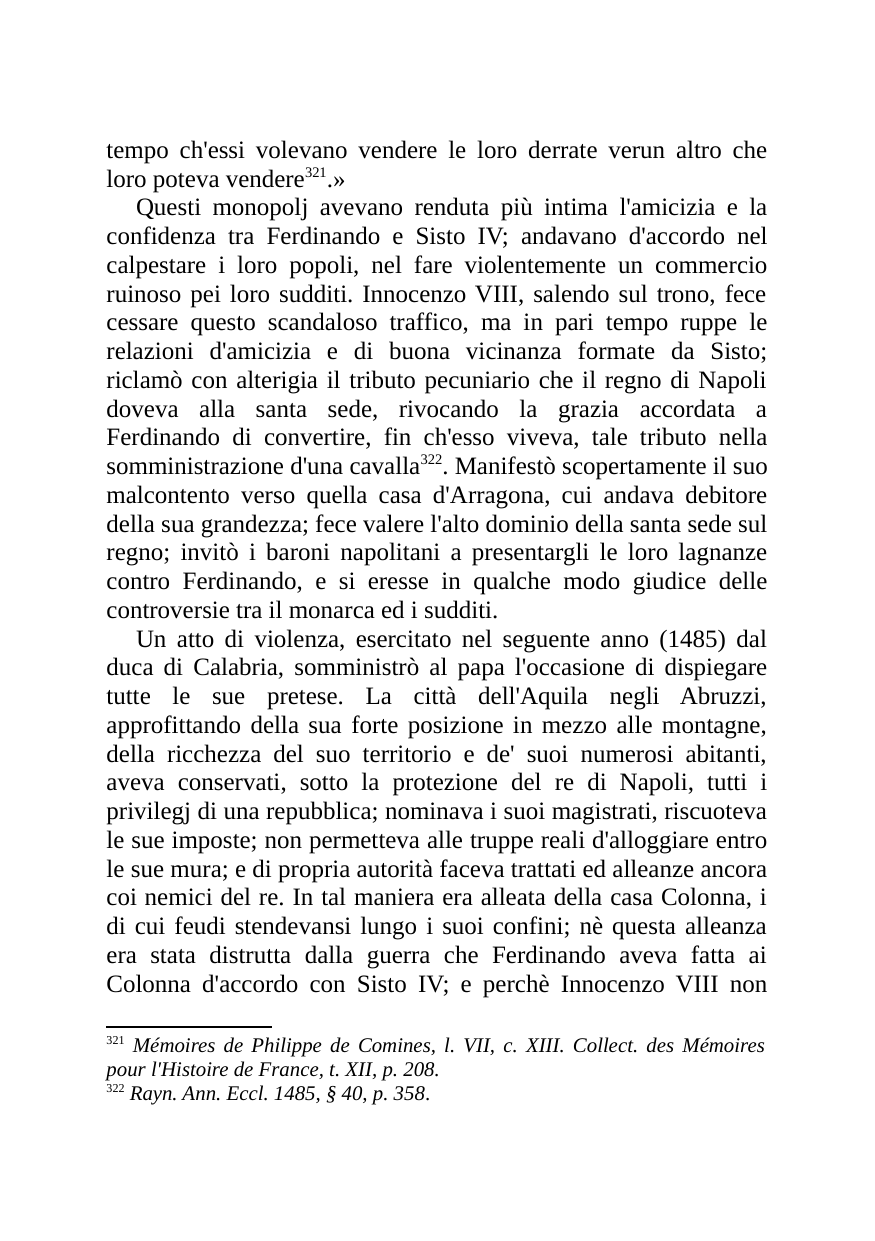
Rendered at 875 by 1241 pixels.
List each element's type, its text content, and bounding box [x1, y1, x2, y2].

text Mémoires de Philippe de Comines, l. VII, c. XIII. Collect. des Mémoires pour l'Histoire de France, t. XII, p. 208. [106, 1033, 768, 1081]
text Questi monopolj avevano renduta più intima l'amicizia e la confidenza tra Ferdinando e Sisto IV; andavano d'accordo nel calpestare i loro popoli, nel fare violentemente un commercio ruinoso pei loro sudditi. Innocenzo VIII, salendo sul trono, fece cessare questo scandaloso traffico, ma in pari tempo ruppe le relazioni d'amicizia e di buona vicinanza formate da Sisto; riclamò con alterigia il tributo pecuniario che il regno di Napoli doveva alla santa sede, rivocando la grazia accordata a Ferdinando di convertire, fin ch'esso viveva, tale tributo nella somministrazione d'una cavalla. Manifestò scopertamente il suo malcontento verso quella casa d'Arragona, cui andava debitore della sua grandezza; fece valere l'alto dominio della santa sede sul regno; invitò i baroni napolitani a presentargli le loro lagnanze contro Ferdinando, e si eresse in qualche modo giudice delle controversie tra il monarca ed i sudditi. [106, 192, 768, 624]
text tempo ch'essi volevano vendere le loro derrate verun altro che loro poteva vendere.» [106, 135, 768, 192]
text Rayn. Ann. Eccl. 1485, § 40, p. 358. [106, 1081, 768, 1105]
text Un atto di violenza, esercitato nel seguente anno (1485) dal duca di Calabria, somministrò al papa l'occasione di dispiegare tutte le sue pretese. La città dell'Aquila negli Abruzzi, approfittando della sua forte posizione in mezzo alle montagne, della ricchezza del suo territorio e de' suoi numerosi abitanti, aveva conservati, sotto la protezione del re di Napoli, tutti i privilegj di una repubblica; nominava i suoi magistrati, riscuoteva le sue imposte; non permetteva alle truppe reali d'alloggiare entro le sue mura; e di propria autorità faceva trattati ed alleanze ancora coi nemici del re. In tal maniera era alleata della casa Colonna, i di cui feudi stendevansi lungo i suoi confini; nè questa alleanza era stata distrutta dalla guerra che Ferdinando aveva fatta ai Colonna d'accordo con Sisto IV; e perchè Innocenzo VIII non [106, 624, 768, 997]
